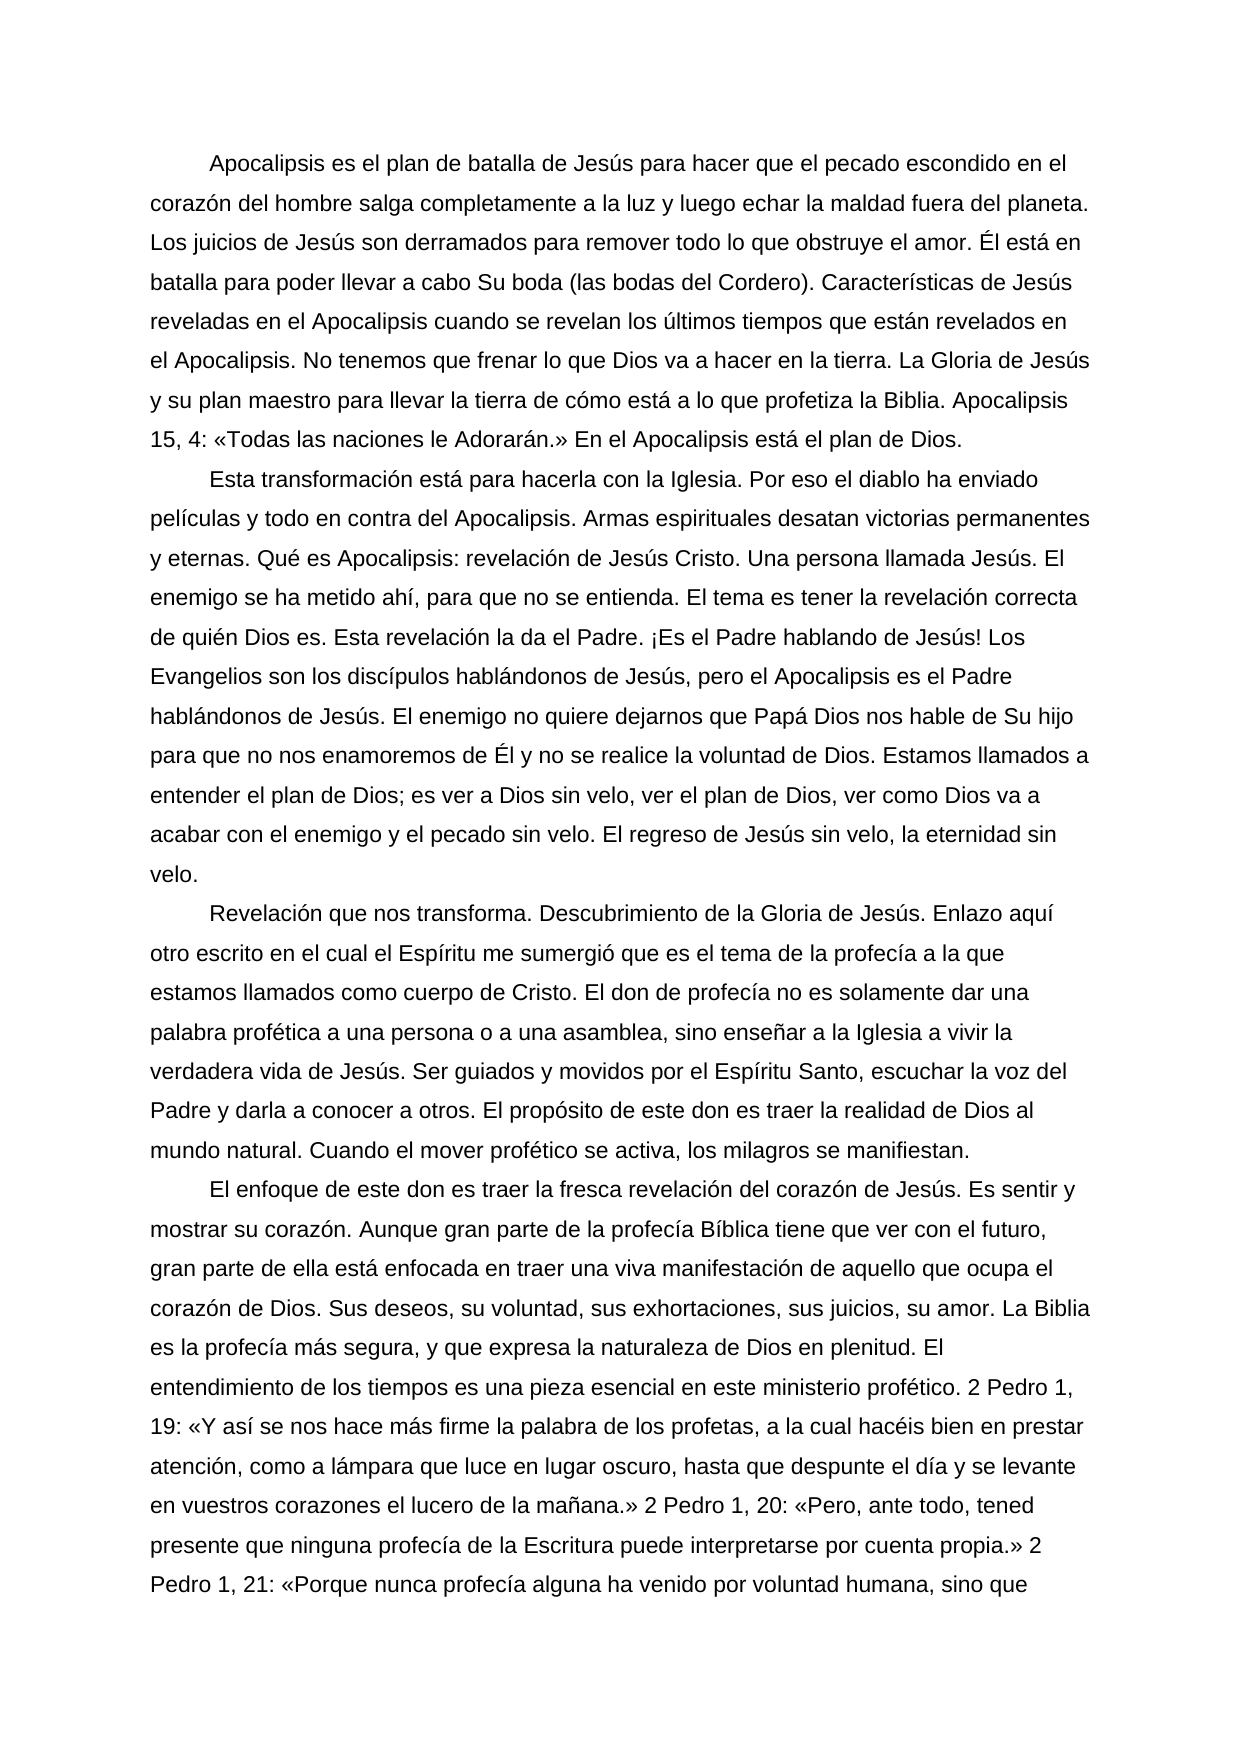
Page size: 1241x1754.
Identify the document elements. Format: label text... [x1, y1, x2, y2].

text El enfoque de este don es traer la fresca revelación del corazón de Jesús. Es sentir y mostrar su corazón. Aunque gran parte de la profecía Bíblica tiene que ver con el futuro, gran parte de ella está enfocada en traer una viva manifestación de aquello que ocupa el corazón de Dios. Sus deseos, su voluntad, sus exhortaciones, sus juicios, su amor. La Biblia es la profecía más segura, y que expresa la naturaleza de Dios en plenitud. El entendimiento de los tiempos es una pieza esencial en este ministerio profético. 2 Pedro 1, 19: «Y así se nos hace más firme la palabra de los profetas, a la cual hacéis bien en prestar atención, como a lámpara que luce en lugar oscuro, hasta que despunte el día y se levante en vuestros corazones el lucero de la mañana.» 2 Pedro 1, 20: «Pero, ante todo, tened presente que ninguna profecía de la Escritura puede interpretarse por cuenta propia.» 2 Pedro 1, 21: «Porque nunca profecía alguna ha venido por voluntad humana, sino que [150, 1176, 1090, 1598]
text Revelación que nos transforma. Descubrimiento de la Gloria de Jesús. Enlazo aquí otro escrito en el cual el Espíritu me sumergió que es el tema de la profecía a la que estamos llamados como cuerpo de Cristo. El don de profecía no es solamente dar una palabra profética a una persona o a una asamblea, sino enseñar a la Iglesia a vivir la verdadera vida de Jesús. Ser guiados y movidos por el Espíritu Santo, escuchar la voz del Padre y darla a conocer a otros. El propósito de este don es traer la realidad de Dios al mundo natural. Cuando el mover profético se activa, los milagros se manifiestan. [150, 900, 1090, 1163]
text Esta transformación está para hacerla con la Iglesia. Por eso el diablo ha enviado películas y todo en contra del Apocalipsis. Armas espirituales desatan victorias permanentes y eternas. Qué es Apocalipsis: revelación de Jesús Cristo. Una persona llamada Jesús. El enemigo se ha metido ahí, para que no se entienda. El tema es tener la revelación correcta de quién Dios es. Esta revelación la da el Padre. ¡Es el Padre hablando de Jesús! Los Evangelios son los discípulos hablándonos de Jesús, pero el Apocalipsis es el Padre hablándonos de Jesús. El enemigo no quiere dejarnos que Papá Dios nos hable de Su hijo para que no nos enamoremos de Él y no se realice la voluntad de Dios. Estamos llamados a entender el plan de Dios; es ver a Dios sin velo, ver el plan de Dios, ver como Dios va a acabar con el enemigo y el pecado sin velo. El regreso de Jesús sin velo, la eternidad sin velo. [150, 466, 1090, 887]
text Apocalipsis es el plan de batalla de Jesús para hacer que el pecado escondido en el corazón del hombre salga completamente a la luz y luego echar la maldad fuera del planeta. Los juicios de Jesús son derramados para remover todo lo que obstruye el amor. Él está en batalla para poder llevar a cabo Su boda (las bodas del Cordero). Características de Jesús reveladas en el Apocalipsis cuando se revelan los últimos tiempos que están revelados en el Apocalipsis. No tenemos que frenar lo que Dios va a hacer en la tierra. La Gloria de Jesús y su plan maestro para llevar la tierra de cómo está a lo que profetiza la Biblia. Apocalipsis 15, 4: «Todas las naciones le Adorarán.» En el Apocalipsis está el plan de Dios. [150, 150, 1090, 453]
